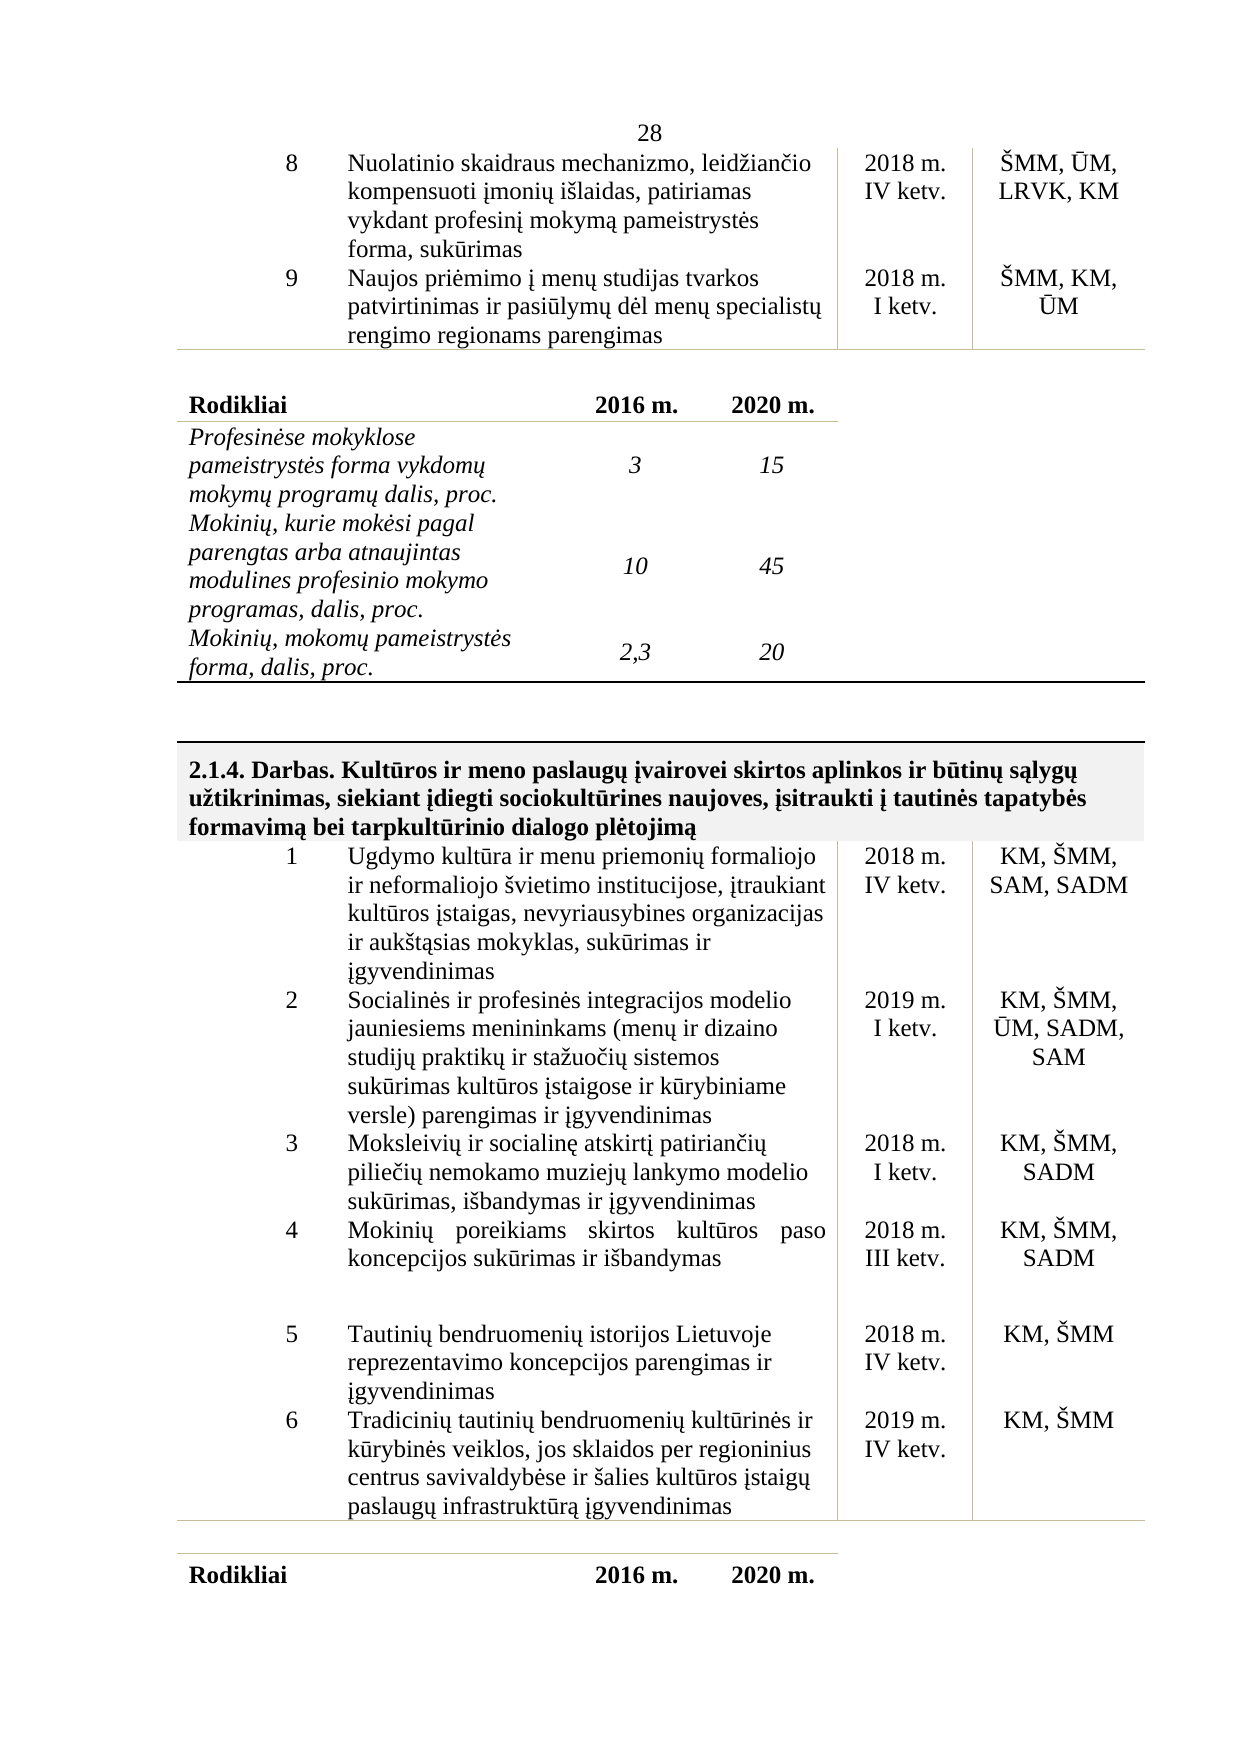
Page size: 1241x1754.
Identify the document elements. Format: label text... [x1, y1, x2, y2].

table_cell [565, 1521, 708, 1553]
table_cell [565, 350, 708, 388]
table_cell Mokinių, kurie mokėsi pagal parengtas arba atnaujintas modulines profesinio mokymo programas, dalis, proc. [177, 508, 564, 623]
table_cell [838, 350, 973, 388]
table_cell KM, ŠMM, SADM [973, 1215, 1144, 1319]
table_cell Rodikliai [177, 388, 336, 421]
table_cell 2 [247, 985, 336, 1128]
table_cell 2,3 [565, 623, 708, 681]
table_cell [500, 1521, 564, 1553]
table_cell [500, 350, 564, 388]
table_cell [177, 1215, 247, 1319]
table_cell [177, 1129, 247, 1215]
table_cell Tradicinių tautinių bendruomenių kultūrinės ir kūrybinės veiklos, jos sklaidos per regioninius centrus savivaldybėse ir šalies kultūros įstaigų paslaugų infrastruktūrą įgyvendinimas [336, 1405, 837, 1520]
table_cell [177, 263, 247, 349]
table_cell [838, 1521, 973, 1594]
table_cell Mokinių poreikiams skirtos kultūros paso koncepcijos sukūrimas ir išbandymas [336, 1215, 837, 1319]
table_cell [336, 388, 500, 421]
table_cell [177, 985, 247, 1128]
table_cell Tautinių bendruomenių istorijos Lietuvoje reprezentavimo koncepcijos parengimas ir įgyvendinimas [336, 1319, 837, 1405]
table_cell [973, 683, 1144, 741]
table_cell Profesinėse mokyklose pameistrystės forma vykdomų mokymų programų dalis, proc. [177, 422, 564, 508]
table_cell 4 [247, 1215, 336, 1319]
table_cell [500, 683, 564, 741]
table_cell 5 [247, 1319, 336, 1405]
table_cell [336, 683, 500, 741]
table_cell KM, ŠMM, SADM [973, 1129, 1144, 1215]
table_cell [973, 388, 1144, 421]
table_cell Mokinių, mokomų pameistrystės forma, dalis, proc. [177, 623, 564, 681]
table_cell 2016 m. [565, 388, 708, 421]
table_cell 2018 m. IV ketv. [838, 1319, 972, 1405]
table_cell [973, 508, 1144, 623]
table_cell [177, 148, 247, 263]
table_cell 2.1.4. Darbas. Kultūros ir meno paslaugų įvairovei skirtos aplinkos ir būtinų sąlygų užtikrinimas, siekiant įdiegti sociokultūrines naujoves, įsitraukti į tautinės tapatybės formavimą bei tarpkultūrinio dialogo plėtojimą [177, 743, 1144, 841]
table_cell Rodikliai [177, 1554, 336, 1594]
table_cell 2018 m. IV ketv. [838, 841, 972, 985]
table_cell 8 [247, 148, 336, 263]
table_cell [500, 388, 564, 421]
table_cell 2018 m. III ketv. [838, 1215, 972, 1319]
table_cell [973, 623, 1144, 681]
table_cell [177, 350, 247, 388]
table_cell [838, 421, 973, 508]
table_cell [838, 623, 973, 681]
table_cell 2020 m. [708, 1554, 838, 1594]
table_cell Ugdymo kultūra ir menu priemonių formaliojo ir neformaliojo švietimo institucijose, įtraukiant kultūros įstaigas, nevyriausybines organizacijas ir aukštąsias mokyklas, sukūrimas ir įgyvendinimas [336, 841, 837, 985]
table_cell KM, ŠMM, SAM, SADM [973, 841, 1144, 985]
table_cell 3 [247, 1129, 336, 1215]
table_cell [708, 683, 838, 741]
table_cell KM, ŠMM [973, 1319, 1144, 1405]
table_cell [336, 1521, 500, 1553]
table_cell 2020 m. [708, 388, 838, 421]
table_cell [247, 1521, 336, 1553]
table_cell [973, 1521, 1144, 1594]
table_cell 2019 m. I ketv. [838, 985, 972, 1128]
table_cell 2016 m. [565, 1554, 708, 1594]
table_cell 6 [247, 1405, 336, 1520]
table_cell [838, 388, 973, 421]
table_cell [247, 350, 336, 388]
table_cell 2018 m. IV ketv. [838, 148, 972, 263]
table_cell Nuolatinio skaidraus mechanizmo, leidžiančio kompensuoti įmonių išlaidas, patiriamas vykdant profesinį mokymą pameistrystės forma, sukūrimas [336, 148, 837, 263]
table_cell Moksleivių ir socialinę atskirtį patiriančių piliečių nemokamo muziejų lankymo modelio sukūrimas, išbandymas ir įgyvendinimas [336, 1129, 837, 1215]
table_cell 9 [247, 263, 336, 349]
table_cell [336, 350, 500, 388]
table_cell 3 [565, 422, 708, 508]
table_cell [838, 683, 973, 741]
table_cell ŠMM, KM, ŪM [973, 263, 1144, 349]
table_cell 2018 m. I ketv. [838, 1129, 972, 1215]
table_cell [177, 1405, 247, 1520]
table_cell [177, 1521, 247, 1553]
table_cell Naujos priėmimo į menų studijas tvarkos patvirtinimas ir pasiūlymų dėl menų specialistų rengimo regionams parengimas [336, 263, 837, 349]
table_cell 10 [565, 508, 708, 623]
table_cell 2019 m. IV ketv. [838, 1405, 972, 1520]
table_cell [973, 421, 1144, 508]
table_cell [177, 1319, 247, 1405]
table_cell [177, 841, 247, 985]
table_cell [838, 508, 973, 623]
table_cell ŠMM, ŪM, LRVK, KM [973, 148, 1144, 263]
table_cell 20 [708, 623, 838, 681]
table_cell [177, 683, 247, 741]
table_cell 45 [708, 508, 838, 623]
table_cell [247, 683, 336, 741]
table_cell KM, ŠMM, ŪM, SADM, SAM [973, 985, 1144, 1128]
table_cell [336, 1554, 500, 1594]
table_cell [708, 350, 838, 388]
table_cell [500, 1554, 564, 1594]
table_cell Socialinės ir profesinės integracijos modelio jauniesiems menininkams (menų ir dizaino studijų praktikų ir stažuočių sistemos sukūrimas kultūros įstaigose ir kūrybiniame versle) parengimas ir įgyvendinimas [336, 985, 837, 1128]
table_cell [973, 350, 1144, 388]
table_cell 15 [708, 422, 838, 508]
table_cell 2018 m. I ketv. [838, 263, 972, 349]
table_cell KM, ŠMM [973, 1405, 1144, 1520]
table_cell [565, 683, 708, 741]
table_cell [708, 1521, 838, 1553]
table_cell 1 [247, 841, 336, 985]
